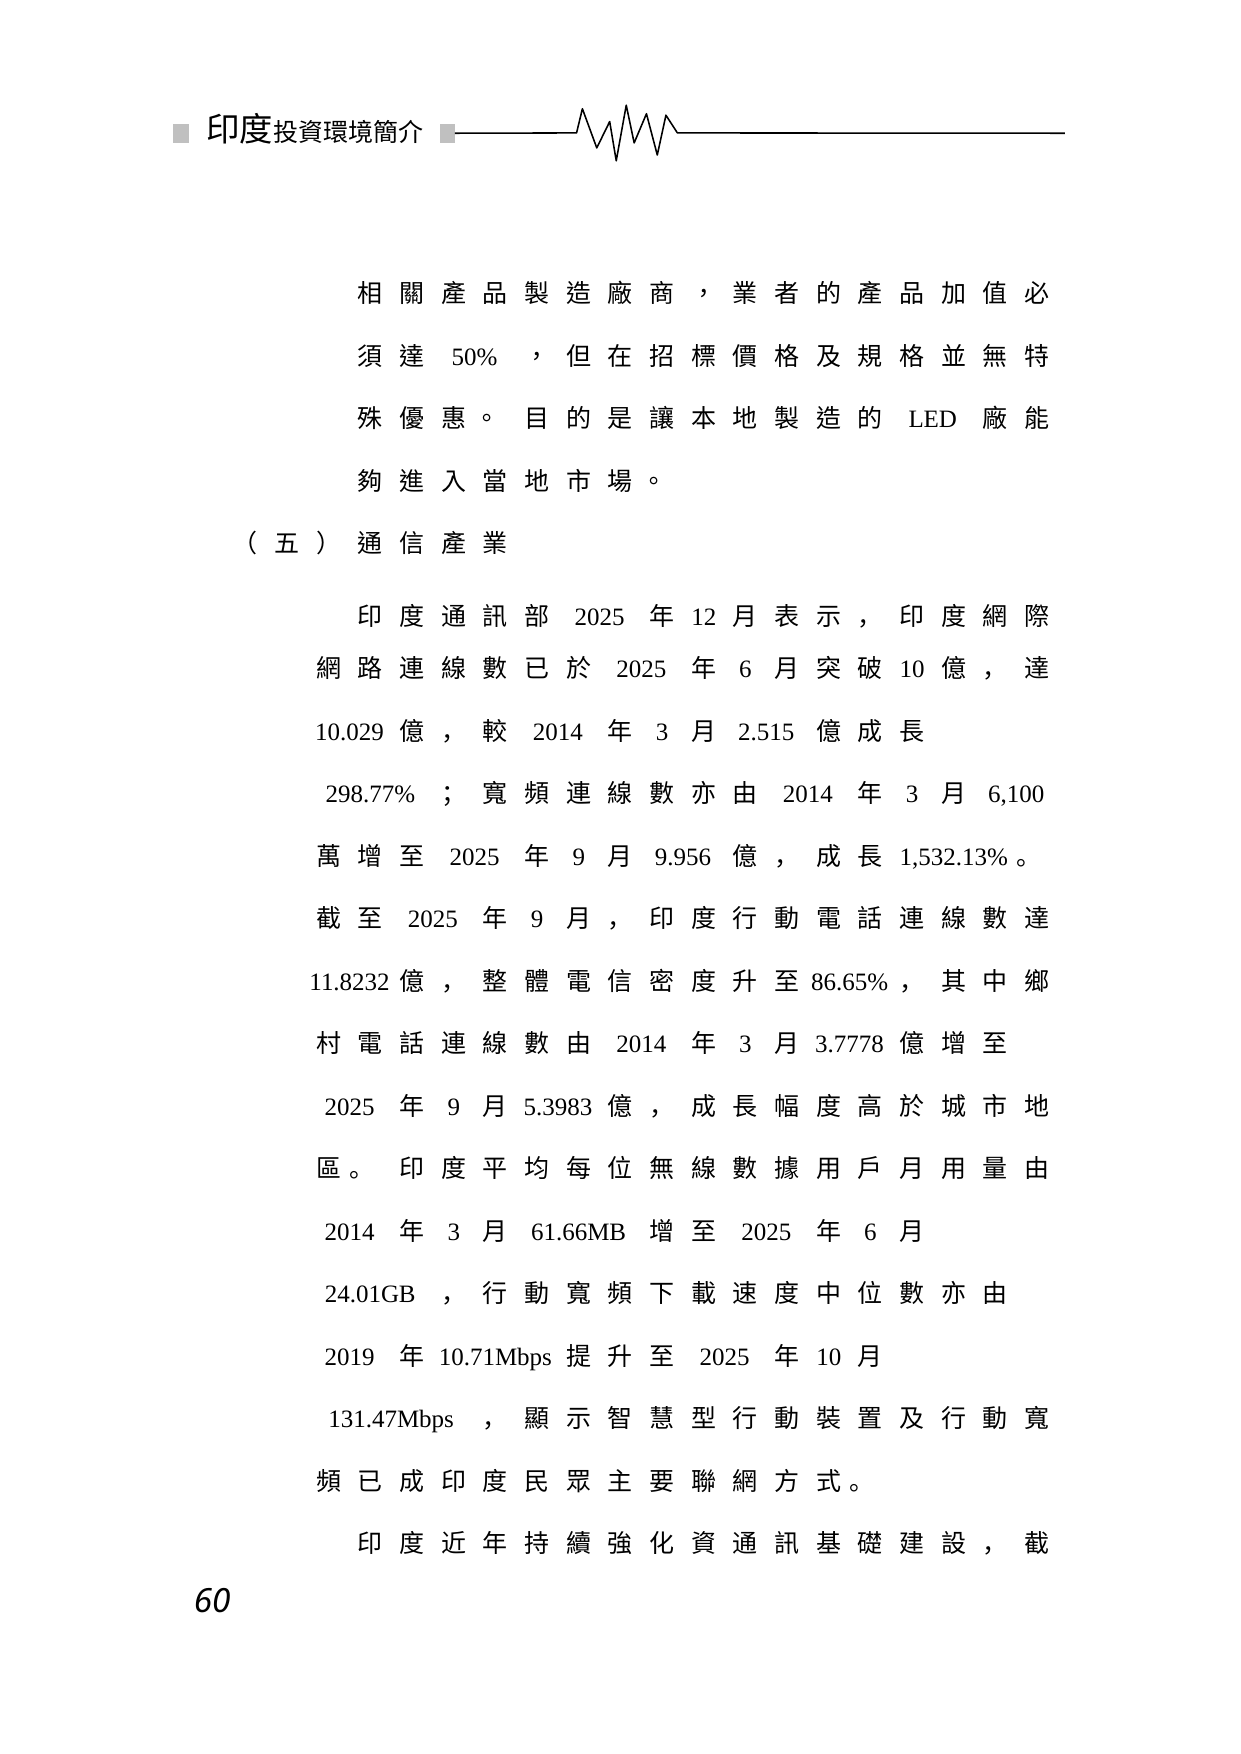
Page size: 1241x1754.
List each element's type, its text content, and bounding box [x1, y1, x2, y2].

text 印度近年持續強化資通訊基礎建設，截 [281, 1500, 1058, 1563]
text 印度通訊部2025年12月表示，印度網際網路連線數已於2025年6月突破10億，達10.029億，較2014年3月2.515億成長298.77%；寬頻連線數亦由2014年3月6,100萬增至2025年9月9.956億，成長1,532.13%。截至2025年9月，印度行動電話連線數達11.8232億，整體電信密度升至86.65%，其中鄉村電話連線數由2014年3月3.7778億增至2025年9月5.3983億，成長幅度高於城市地區。印度平均每位無線數據用戶月用量由2014年3月61.66MB增至2025年6月24.01GB，行動寬頻下載速度中位數亦由2019年10.71Mbps提升至2025年10月131.47Mbps，顯示智慧型行動裝置及行動寬頻已成印度民眾主要聯網方式。 [281, 563, 1058, 1500]
text （五）通信產業 [207, 500, 1058, 563]
text 相關產品製造廠商，業者的產品加值必須達50%，但在招標價格及規格並無特殊優惠。目的是讓本地製造的LED廠能夠進入當地市場。 [330, 250, 1058, 500]
